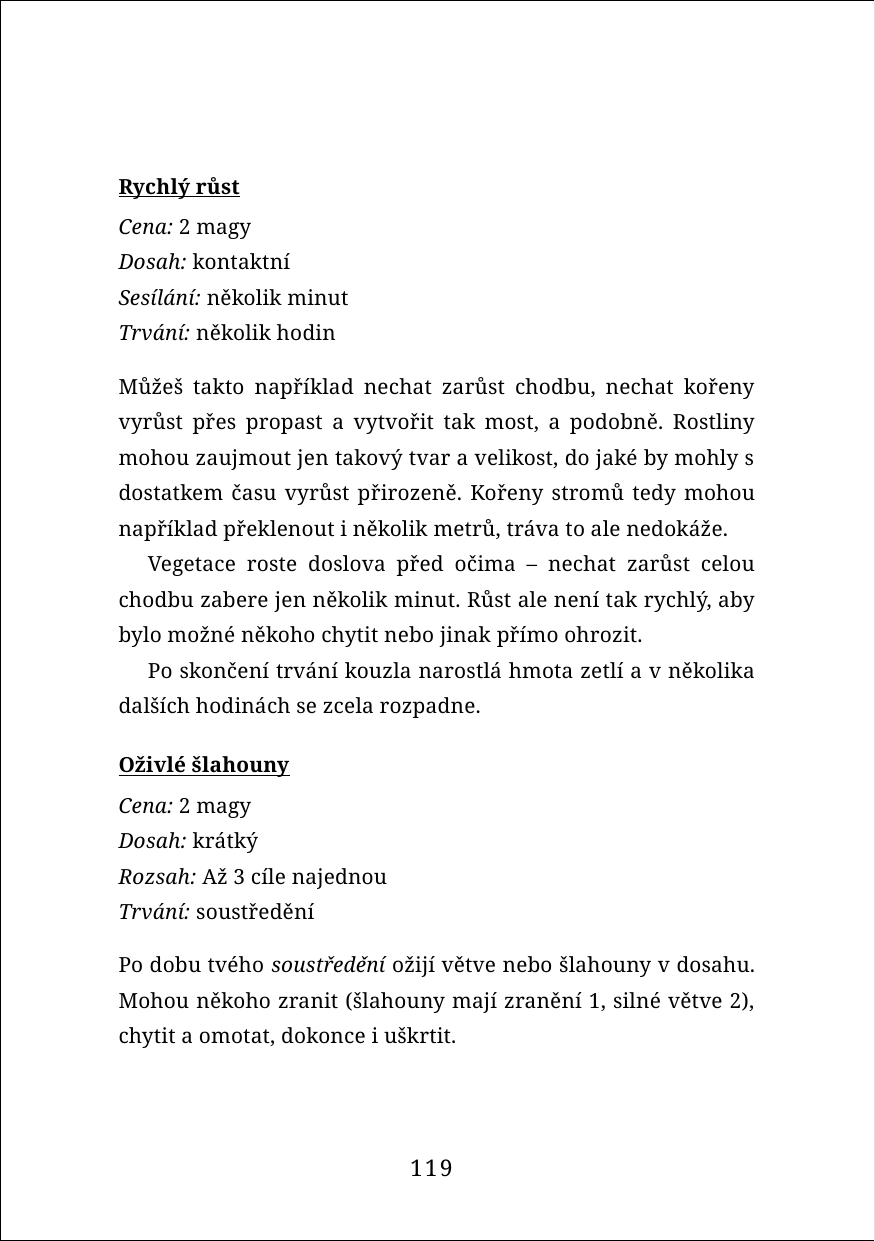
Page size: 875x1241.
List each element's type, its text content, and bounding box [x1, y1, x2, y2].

text Cena: 2 magy Dosah: kontaktní Sesílání: několik minut Trvání: několik hodin [118, 212, 756, 347]
subtitle Rychlý růst [118, 172, 756, 200]
text Po dobu tvého soustředění ožijí větve nebo šlahouny v dosahu. Mohou někoho zranit (šlahouny mají zranění 1, silné větve 2), chytit a omotat, dokonce i uškrtit. [118, 951, 756, 1050]
text Můžeš takto například nechat zarůst chodbu, nechat kořeny vyrůst přes propast a vytvořit tak most, a podobně. Rostliny mohou zaujmout jen takový tvar a velikost, do jaké by mohly s dostatkem času vyrůst přirozeně. Kořeny stromů tedy mohou například překlenout i několik metrů, tráva to ale nedokáže. Vegetace roste doslova před očima – nechat zarůst celou chodbu zabere jen několik minut. Růst ale není tak rychlý, aby bylo možné někoho chytit nebo jinak přímo ohrozit. Po skončení trvání kouzla narostlá hmota zetlí a v několika dalších hodinách se zcela rozpadne. [118, 372, 756, 720]
text Cena: 2 magy Dosah: krátký Rozsah: Až 3 cíle najednou Trvání: soustředění [118, 791, 756, 926]
subtitle Oživlé šlahouny [118, 751, 756, 779]
